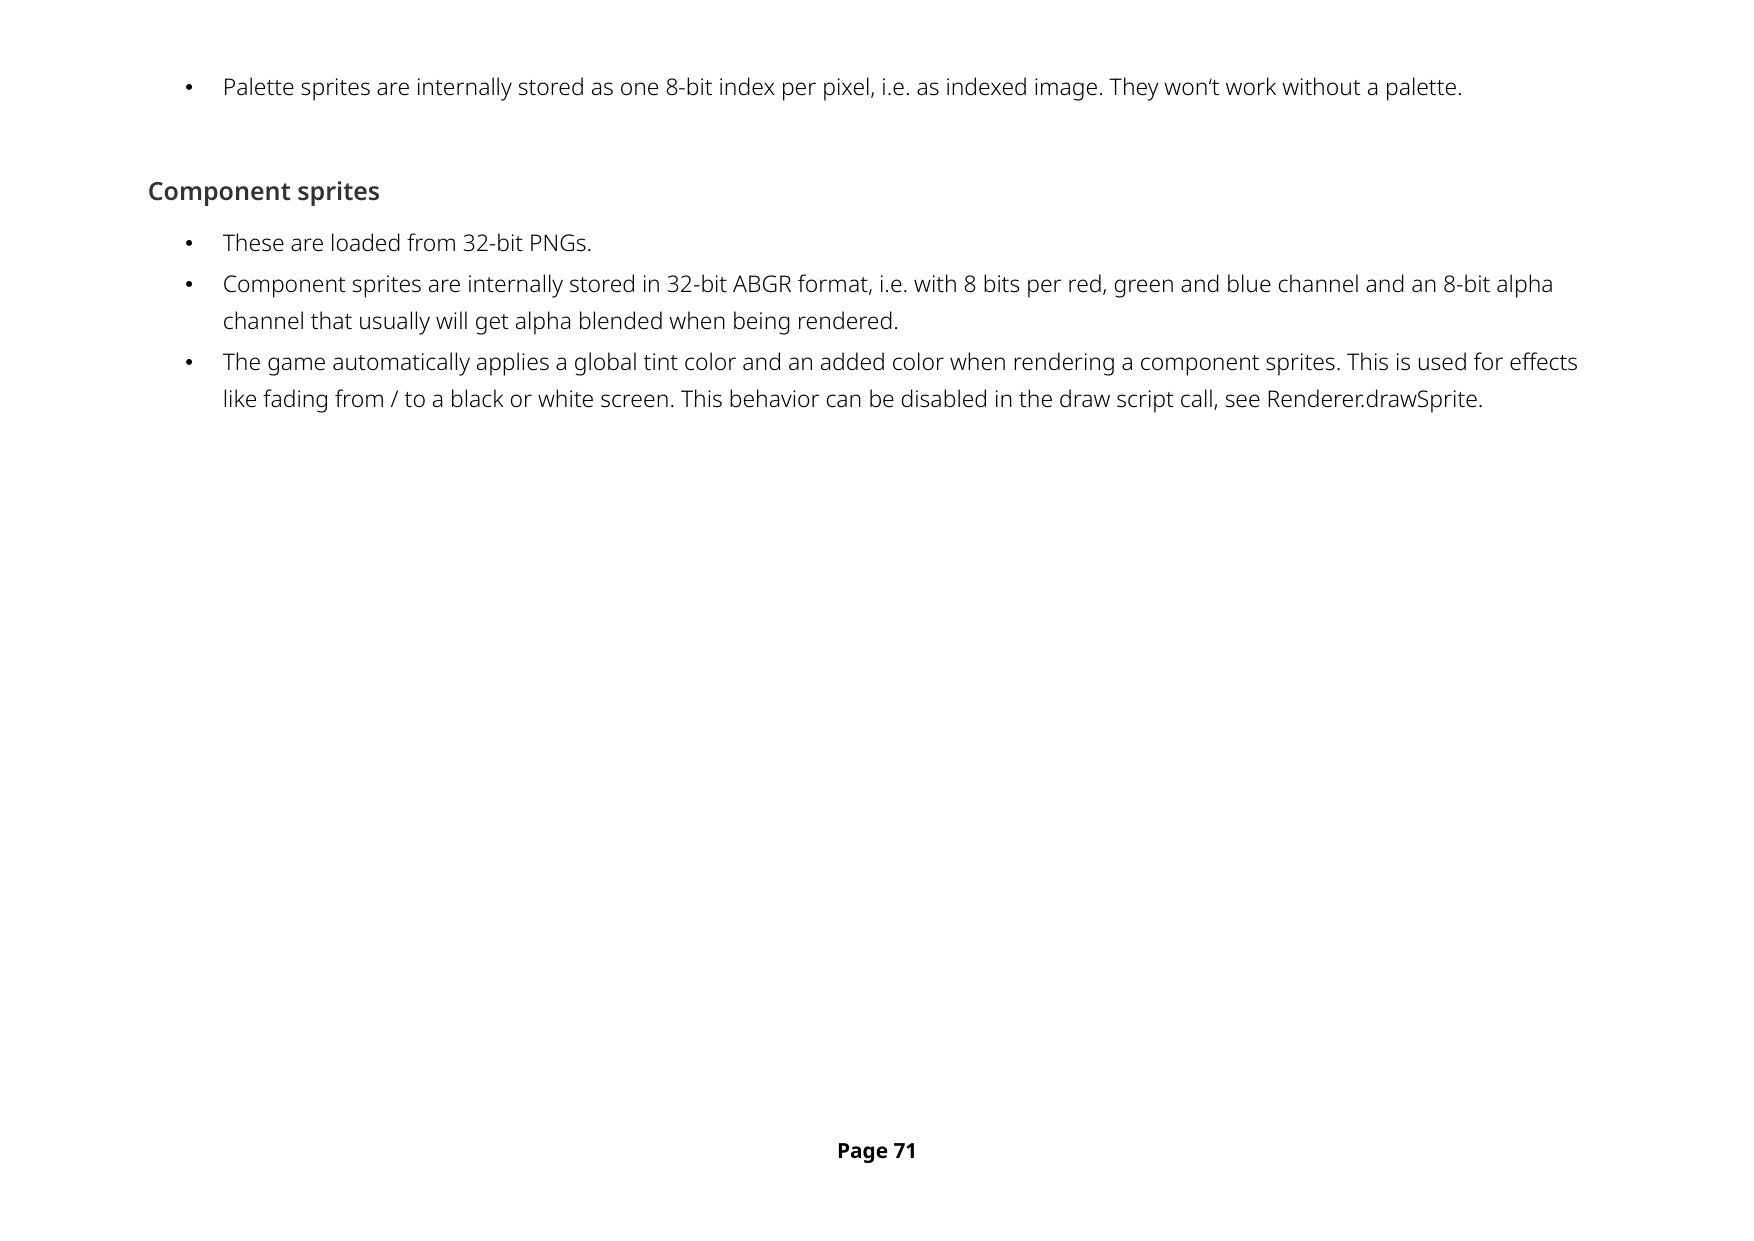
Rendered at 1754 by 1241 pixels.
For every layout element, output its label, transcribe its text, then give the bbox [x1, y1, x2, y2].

list Palette sprites are internally stored as one 8-bit index per pixel, i.e. as indexed image. They won‘t work without a palette. [185, 71, 1606, 102]
list Component sprites are internally stored in 32-bit ABGR format, i.e. with 8 bits per red, green and blue channel and an 8-bit alpha channel that usually will get alpha blended when being rendered. [185, 267, 1606, 336]
list These are loaded from 32-bit PNGs. [185, 227, 1606, 258]
list The game automatically applies a global tint color and an added color when rendering a component sprites. This is used for effects like fading from / to a black or white screen. This behavior can be disabled in the draw script call, see Renderer.drawSprite. [185, 345, 1606, 414]
subtitle Component sprites [148, 174, 1606, 208]
